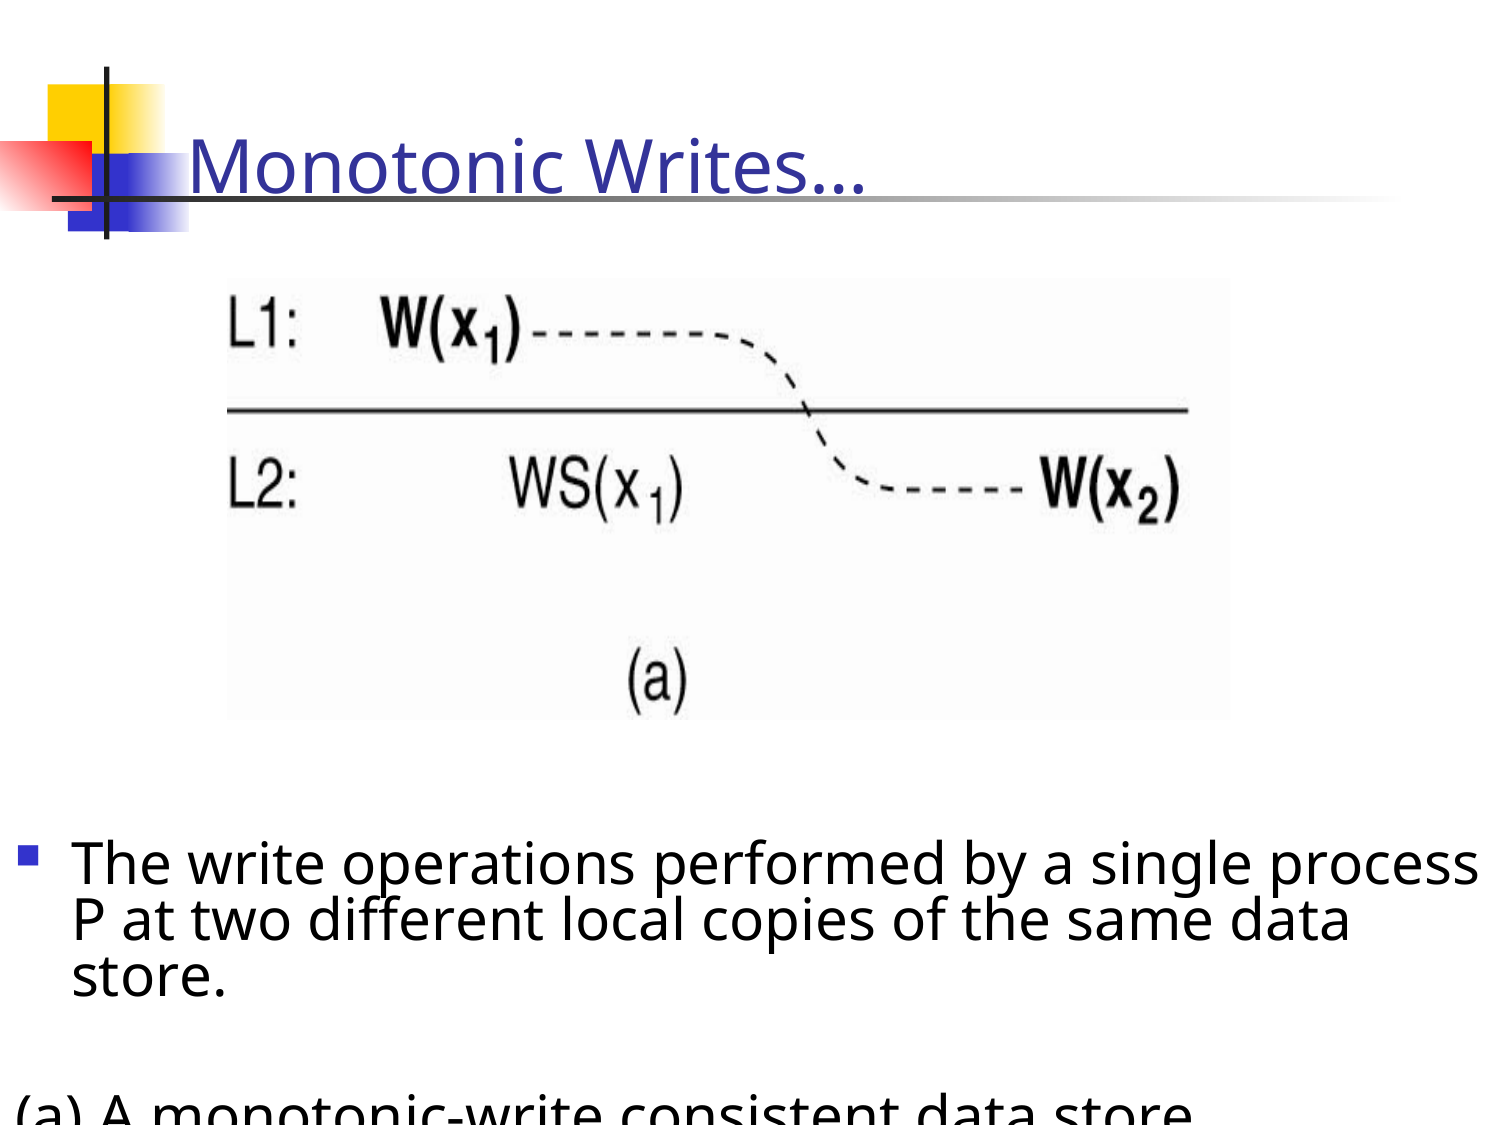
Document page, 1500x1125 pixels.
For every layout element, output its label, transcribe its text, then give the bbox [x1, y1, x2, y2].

text_box The write operations performed by a single process P at two different local copies of the same data store. (a) A monotonic-write consistent data store. [0, 832, 1500, 1035]
picture [227, 278, 1231, 720]
text_box Monotonic Writes… [171, 78, 1450, 216]
